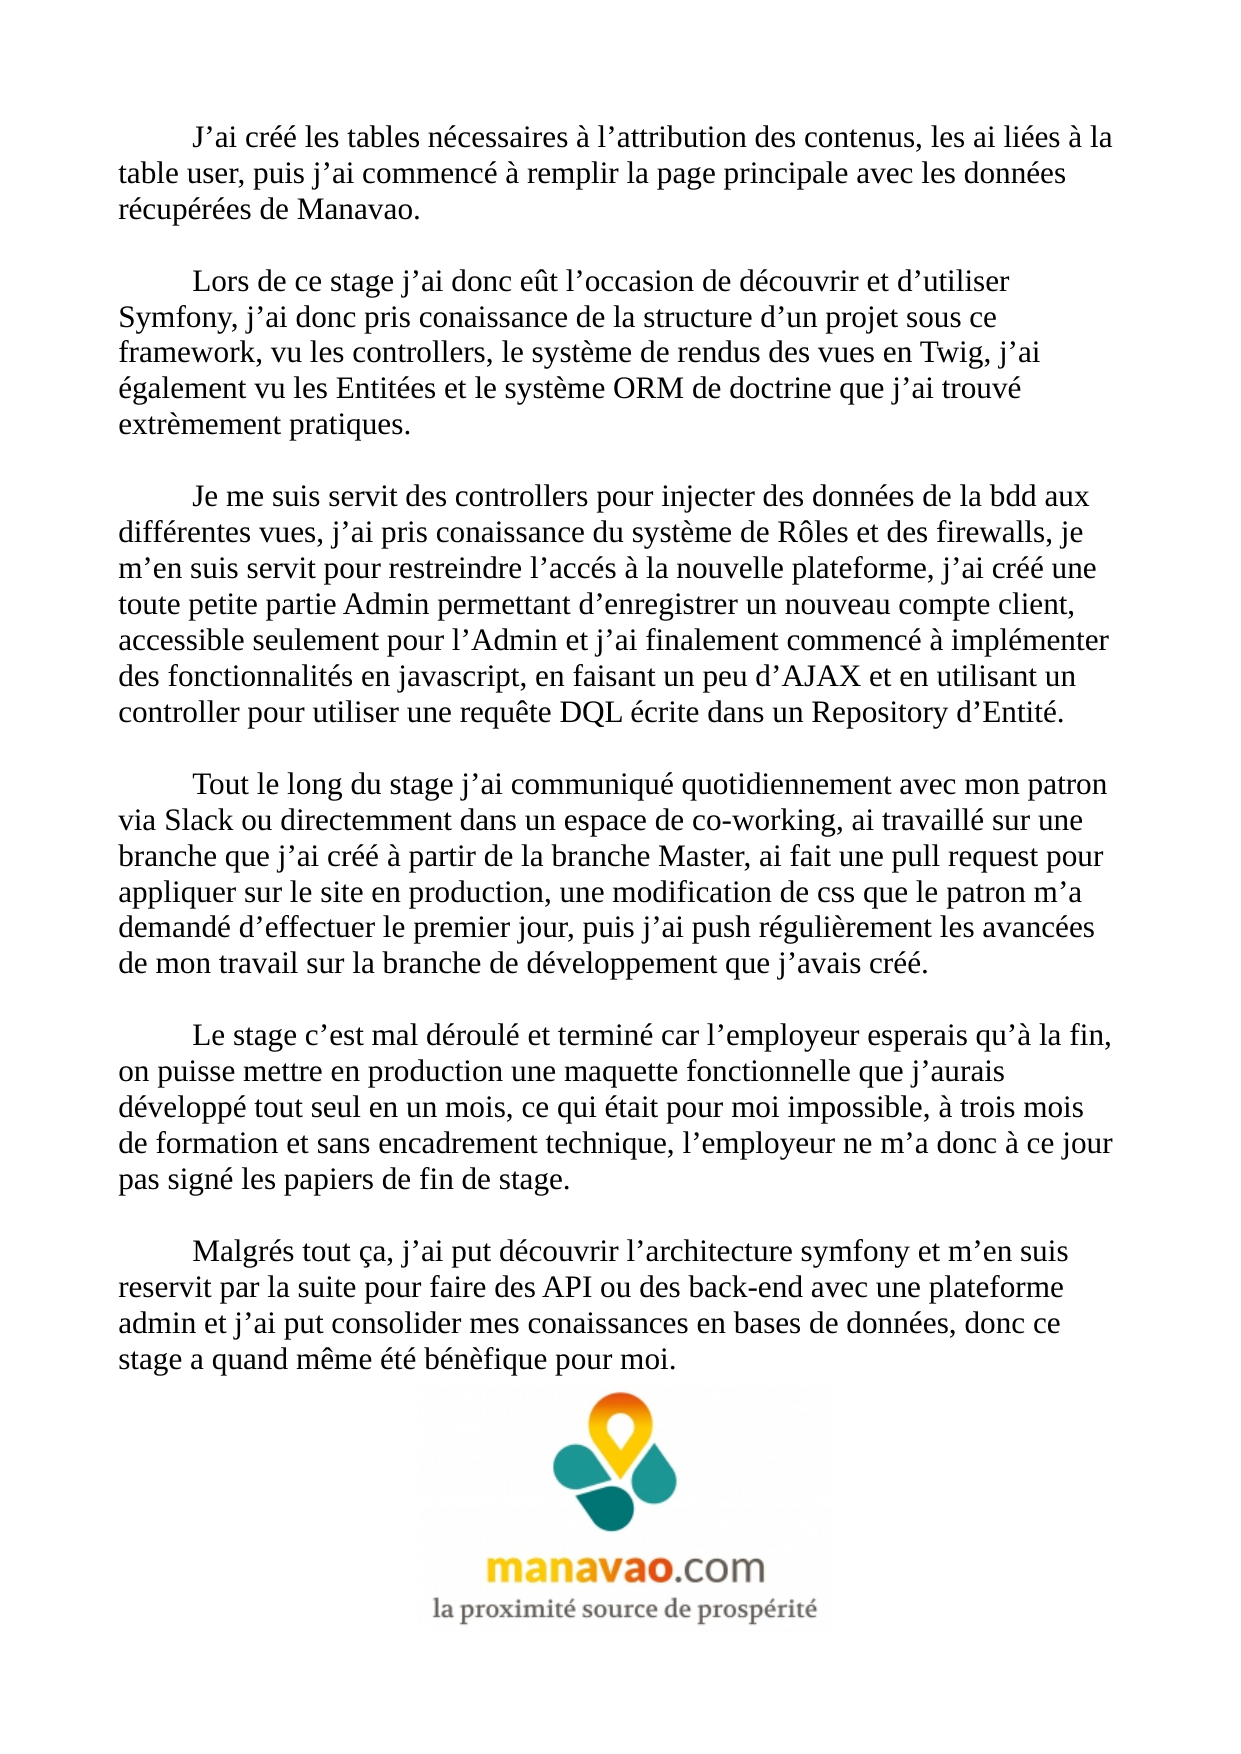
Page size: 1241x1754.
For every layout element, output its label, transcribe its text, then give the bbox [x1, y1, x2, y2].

text J’ai créé les tables nécessaires à l’attribution des contenus, les ai liées à la table user, puis j’ai commencé à remplir la page principale avec les données récupérées de Manavao. [118, 118, 1122, 226]
text Je me suis servit des controllers pour injecter des données de la bdd aux différentes vues, j’ai pris conaissance du système de Rôles et des firewalls, je m’en suis servit pour restreindre l’accés à la nouvelle plateforme, j’ai créé une toute petite partie Admin permettant d’enregistrer un nouveau compte client, accessible seulement pour l’Admin et j’ai finalement commencé à implémenter des fonctionnalités en javascript, en faisant un peu d’AJAX et en utilisant un controller pour utiliser une requête DQL écrite dans un Repository d’Entité. [118, 477, 1122, 729]
text Malgrés tout ça, j’ai put découvrir l’architecture symfony et m’en suis reservit par la suite pour faire des API ou des back-end avec une plateforme admin et j’ai put consolider mes conaissances en bases de données, donc ce stage a quand même été bénèfique pour moi. [118, 1232, 1122, 1376]
text Le stage c’est mal déroulé et terminé car l’employeur esperais qu’à la fin, on puisse mettre en production une maquette fonctionnelle que j’aurais développé tout seul en un mois, ce qui était pour moi impossible, à trois mois de formation et sans encadrement technique, l’employeur ne m’a donc à ce jour pas signé les papiers de fin de stage. [118, 1017, 1122, 1196]
text Lors de ce stage j’ai donc eût l’occasion de découvrir et d’utiliser Symfony, j’ai donc pris conaissance de la structure d’un projet sous ce framework, vu les controllers, le système de rendus des vues en Twig, j’ai également vu les Entitées et le système ORM de doctrine que j’ai trouvé extrèmement pratiques. [118, 262, 1122, 442]
picture [418, 1385, 833, 1634]
text Tout le long du stage j’ai communiqué quotidiennement avec mon patron via Slack ou directemment dans un espace de co-working, ai travaillé sur une branche que j’ai créé à partir de la branche Master, ai fait une pull request pour appliquer sur le site en production, une modification de css que le patron m’a demandé d’effectuer le premier jour, puis j’ai push régulièrement les avancées de mon travail sur la branche de développement que j’avais créé. [118, 765, 1122, 981]
